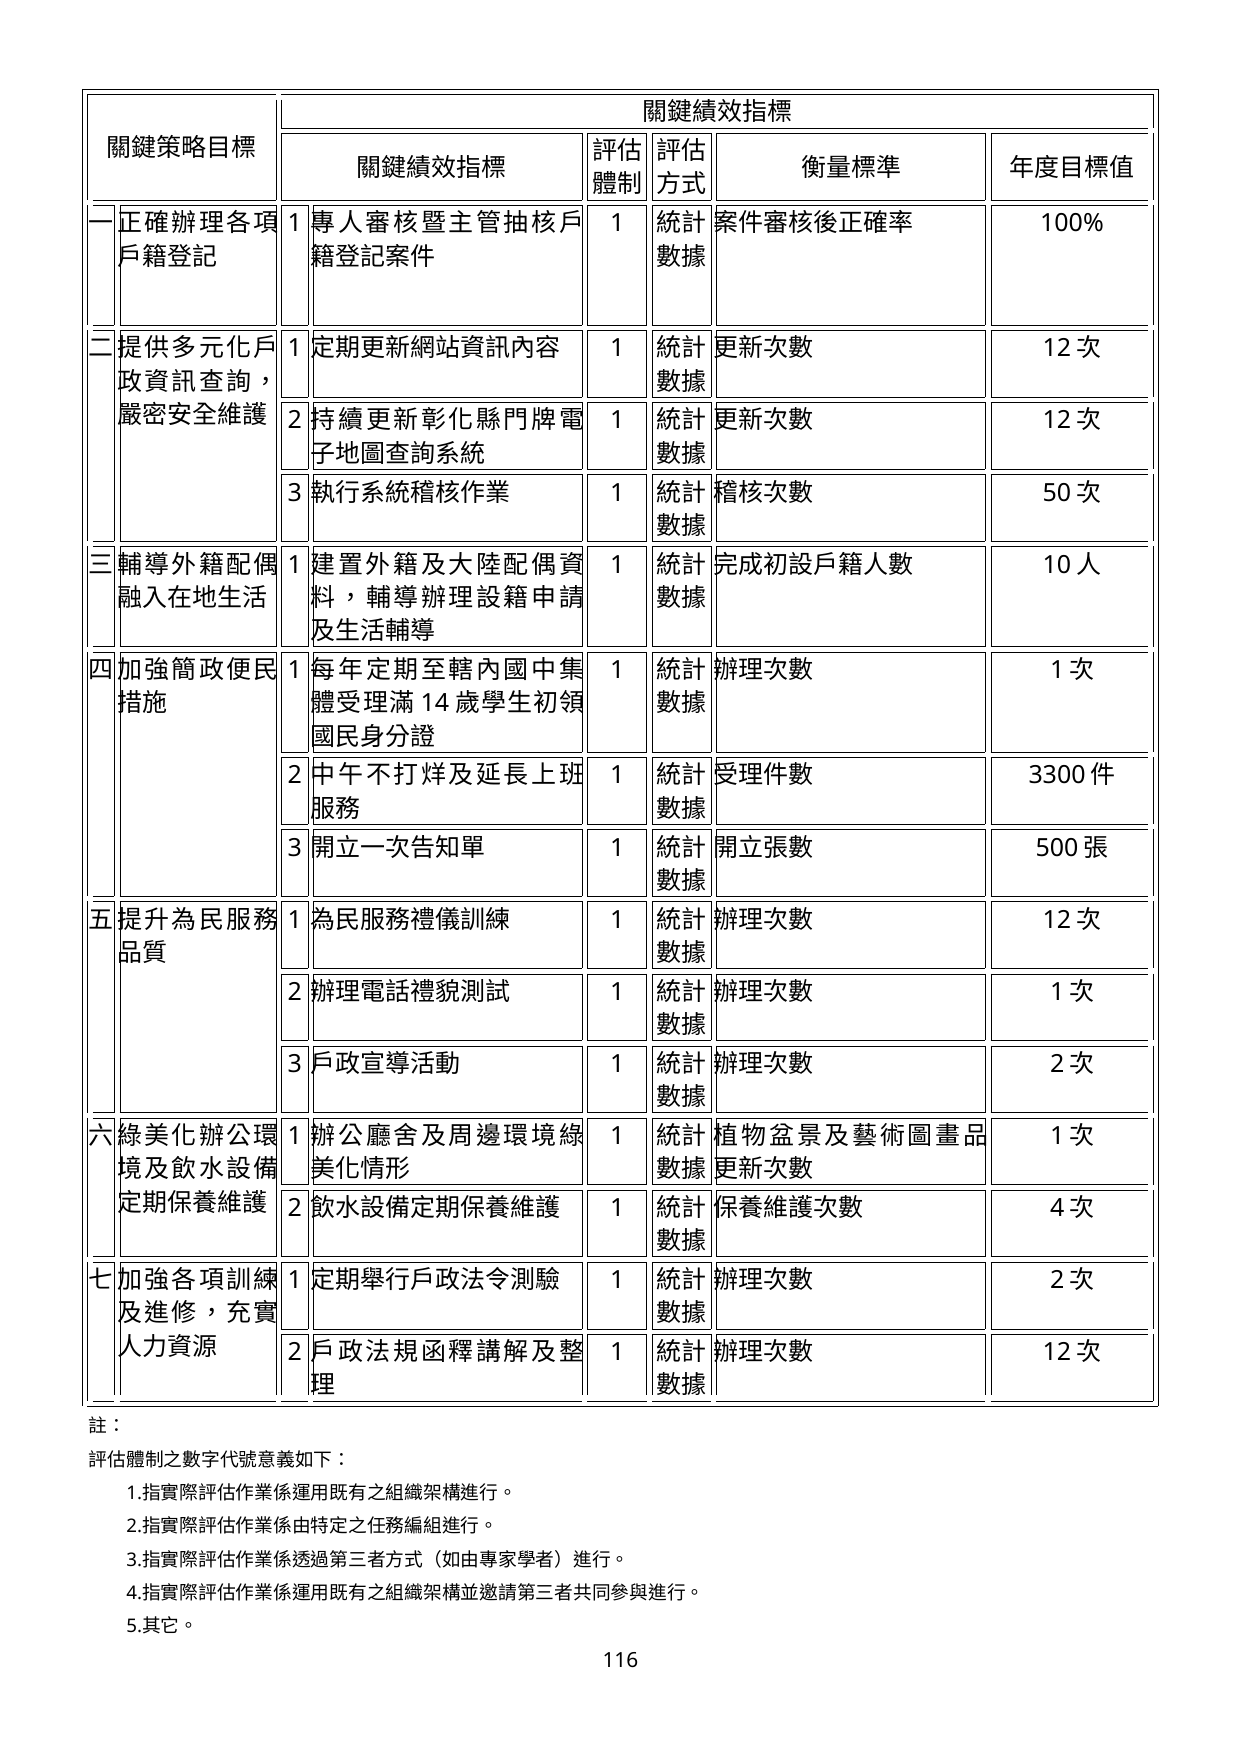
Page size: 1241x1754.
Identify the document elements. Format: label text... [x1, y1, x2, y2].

table_cell 1 [585, 1112, 649, 1184]
table_cell 三 [85, 541, 117, 646]
table_cell 為民服務禮儀訓練 [311, 896, 585, 968]
table_cell 評估 體制 [585, 129, 649, 199]
table_cell 統計數據 [649, 646, 714, 752]
table_cell 1 [585, 200, 649, 325]
table_cell 統計數據 [649, 1256, 714, 1328]
table_cell 統計數據 [649, 469, 714, 541]
table_cell 建置外籍及大陸配偶資料，輔導辦理設籍申請及生活輔導 [311, 541, 585, 646]
text 1.指實際評估作業係運用既有之組織架構進行。 [89, 1473, 1152, 1506]
table_cell 500張 [988, 824, 1156, 896]
table_cell 1 [585, 325, 649, 397]
table_cell 一 [85, 200, 117, 325]
table_cell 1 [278, 1112, 311, 1184]
table_cell 10人 [988, 541, 1156, 646]
table_cell 更新次數 [714, 397, 988, 469]
table_cell 1 [585, 1256, 649, 1328]
table_cell 受理件數 [714, 752, 988, 824]
table_cell 統計數據 [649, 1112, 714, 1184]
table_cell 統計數據 [649, 968, 714, 1040]
table_cell 1 [585, 1184, 649, 1256]
table_cell 統計數據 [649, 397, 714, 469]
table_cell 2 [278, 1184, 311, 1256]
table_cell 1次 [988, 1112, 1156, 1184]
table_cell 完成初設戶籍人數 [714, 541, 988, 646]
table_header 關鍵績效指標 [278, 90, 1156, 127]
table_cell 綠美化辦公環境及飲水設備定期保養維護 [117, 1112, 278, 1256]
table_cell 1 [278, 1256, 311, 1328]
table_cell 定期舉行戶政法令測驗 [311, 1256, 585, 1328]
table_cell 統計數據 [649, 1329, 714, 1401]
table_cell 戶政宣導活動 [311, 1040, 585, 1112]
text 4.指實際評估作業係運用既有之組織架構並邀請第三者共同參與進行。 [89, 1573, 1152, 1606]
table_cell 1 [585, 469, 649, 541]
table_cell 50次 [988, 469, 1156, 541]
table_cell 4次 [988, 1184, 1156, 1256]
table_cell 統計數據 [649, 1184, 714, 1256]
table_cell 2 [278, 752, 311, 824]
table_cell 戶政法規函釋講解及整理 [311, 1329, 585, 1401]
table_cell 每年定期至轄內國中集體受理滿14歲學生初領國民身分證 [311, 646, 585, 752]
table_cell 3300件 [988, 752, 1156, 824]
table_cell 統計數據 [649, 200, 714, 325]
table_cell 開立一次告知單 [311, 824, 585, 896]
text 註： [89, 1407, 1152, 1439]
table_cell 1 [585, 646, 649, 752]
table_cell 辦理電話禮貌測試 [311, 968, 585, 1040]
table_cell 辦理次數 [714, 1256, 988, 1328]
table_cell 執行系統稽核作業 [311, 469, 585, 541]
table_cell 1次 [988, 968, 1156, 1040]
table_cell 1 [585, 397, 649, 469]
table_cell 植物盆景及藝術圖畫品更新次數 [714, 1112, 988, 1184]
table_cell 1次 [988, 646, 1156, 752]
table_cell 關鍵績效指標 [278, 128, 585, 199]
text 評估體制之數字代號意義如下： [89, 1439, 1152, 1473]
table_cell 四 [85, 646, 117, 896]
table_cell 2次 [988, 1256, 1156, 1328]
table_cell 辦公廳舍及周邊環境綠美化情形 [311, 1112, 585, 1184]
table_cell 二 [85, 325, 117, 541]
table_cell 2 [278, 397, 311, 469]
table_cell 統計數據 [649, 541, 714, 646]
table_cell 2 [278, 968, 311, 1040]
table_cell 辦理次數 [714, 646, 988, 752]
table_cell 保養維護次數 [714, 1184, 988, 1256]
table_cell 辦理次數 [714, 1329, 988, 1401]
text 5.其它。 [89, 1606, 1152, 1639]
table_cell 評估 方式 [649, 129, 714, 199]
table_cell 1 [278, 541, 311, 646]
table_cell 1 [278, 200, 311, 325]
table_cell 提供多元化戶政資訊查詢，嚴密安全維護 [117, 325, 278, 541]
table_cell 七 [85, 1256, 117, 1401]
table_cell 六 [85, 1112, 117, 1256]
table_cell 統計數據 [649, 752, 714, 824]
table_cell 1 [278, 325, 311, 397]
table_cell 3 [278, 824, 311, 896]
table_cell 1 [585, 1040, 649, 1112]
table_cell 持續更新彰化縣門牌電子地圖查詢系統 [311, 397, 585, 469]
table_cell 統計數據 [649, 824, 714, 896]
table_cell 正確辦理各項戶籍登記 [117, 200, 278, 325]
table_cell 中午不打烊及延長上班服務 [311, 752, 585, 824]
table_cell 12次 [988, 1329, 1156, 1401]
table_cell 加強簡政便民措施 [117, 646, 278, 896]
text 3.指實際評估作業係透過第三者方式（如由專家學者）進行。 [89, 1539, 1152, 1573]
text 2.指實際評估作業係由特定之任務編組進行。 [89, 1506, 1152, 1539]
table_cell 開立張數 [714, 824, 988, 896]
table_cell 輔導外籍配偶融入在地生活 [117, 541, 278, 646]
table_cell 1 [585, 896, 649, 968]
table_cell 提升為民服務品質 [117, 896, 278, 1112]
table_cell 辦理次數 [714, 1040, 988, 1112]
table_cell 1 [278, 646, 311, 752]
table_cell 統計數據 [649, 325, 714, 397]
table_cell 2 [278, 1329, 311, 1401]
table_cell 衡量標準 [714, 129, 988, 199]
table_cell 定期更新網站資訊內容 [311, 325, 585, 397]
table_cell 年度目標值 [988, 128, 1156, 199]
table_cell 3 [278, 1040, 311, 1112]
table_cell 加強各項訓練及進修，充實人力資源 [117, 1256, 278, 1401]
table_cell 統計數據 [649, 1040, 714, 1112]
table_cell 1 [278, 896, 311, 968]
table_cell 1 [585, 968, 649, 1040]
table_cell 3 [278, 469, 311, 541]
table_cell 100% [988, 200, 1156, 325]
table_cell 辦理次數 [714, 896, 988, 968]
table_cell 12次 [988, 397, 1156, 469]
table_cell 12次 [988, 896, 1156, 968]
table_cell 12次 [988, 325, 1156, 397]
table_cell 1 [585, 1329, 649, 1401]
table_cell 更新次數 [714, 325, 988, 397]
table_cell 2次 [988, 1040, 1156, 1112]
table_cell 1 [585, 541, 649, 646]
table_cell 五 [85, 896, 117, 1112]
table_cell 辦理次數 [714, 968, 988, 1040]
table_cell 1 [585, 752, 649, 824]
table_cell 稽核次數 [714, 469, 988, 541]
table_header 關鍵策略目標 [85, 90, 278, 199]
table_cell 統計數據 [649, 896, 714, 968]
table_cell 專人審核暨主管抽核戶籍登記案件 [311, 200, 585, 325]
table_cell 案件審核後正確率 [714, 200, 988, 325]
table_cell 1 [585, 824, 649, 896]
table_cell 飲水設備定期保養維護 [311, 1184, 585, 1256]
